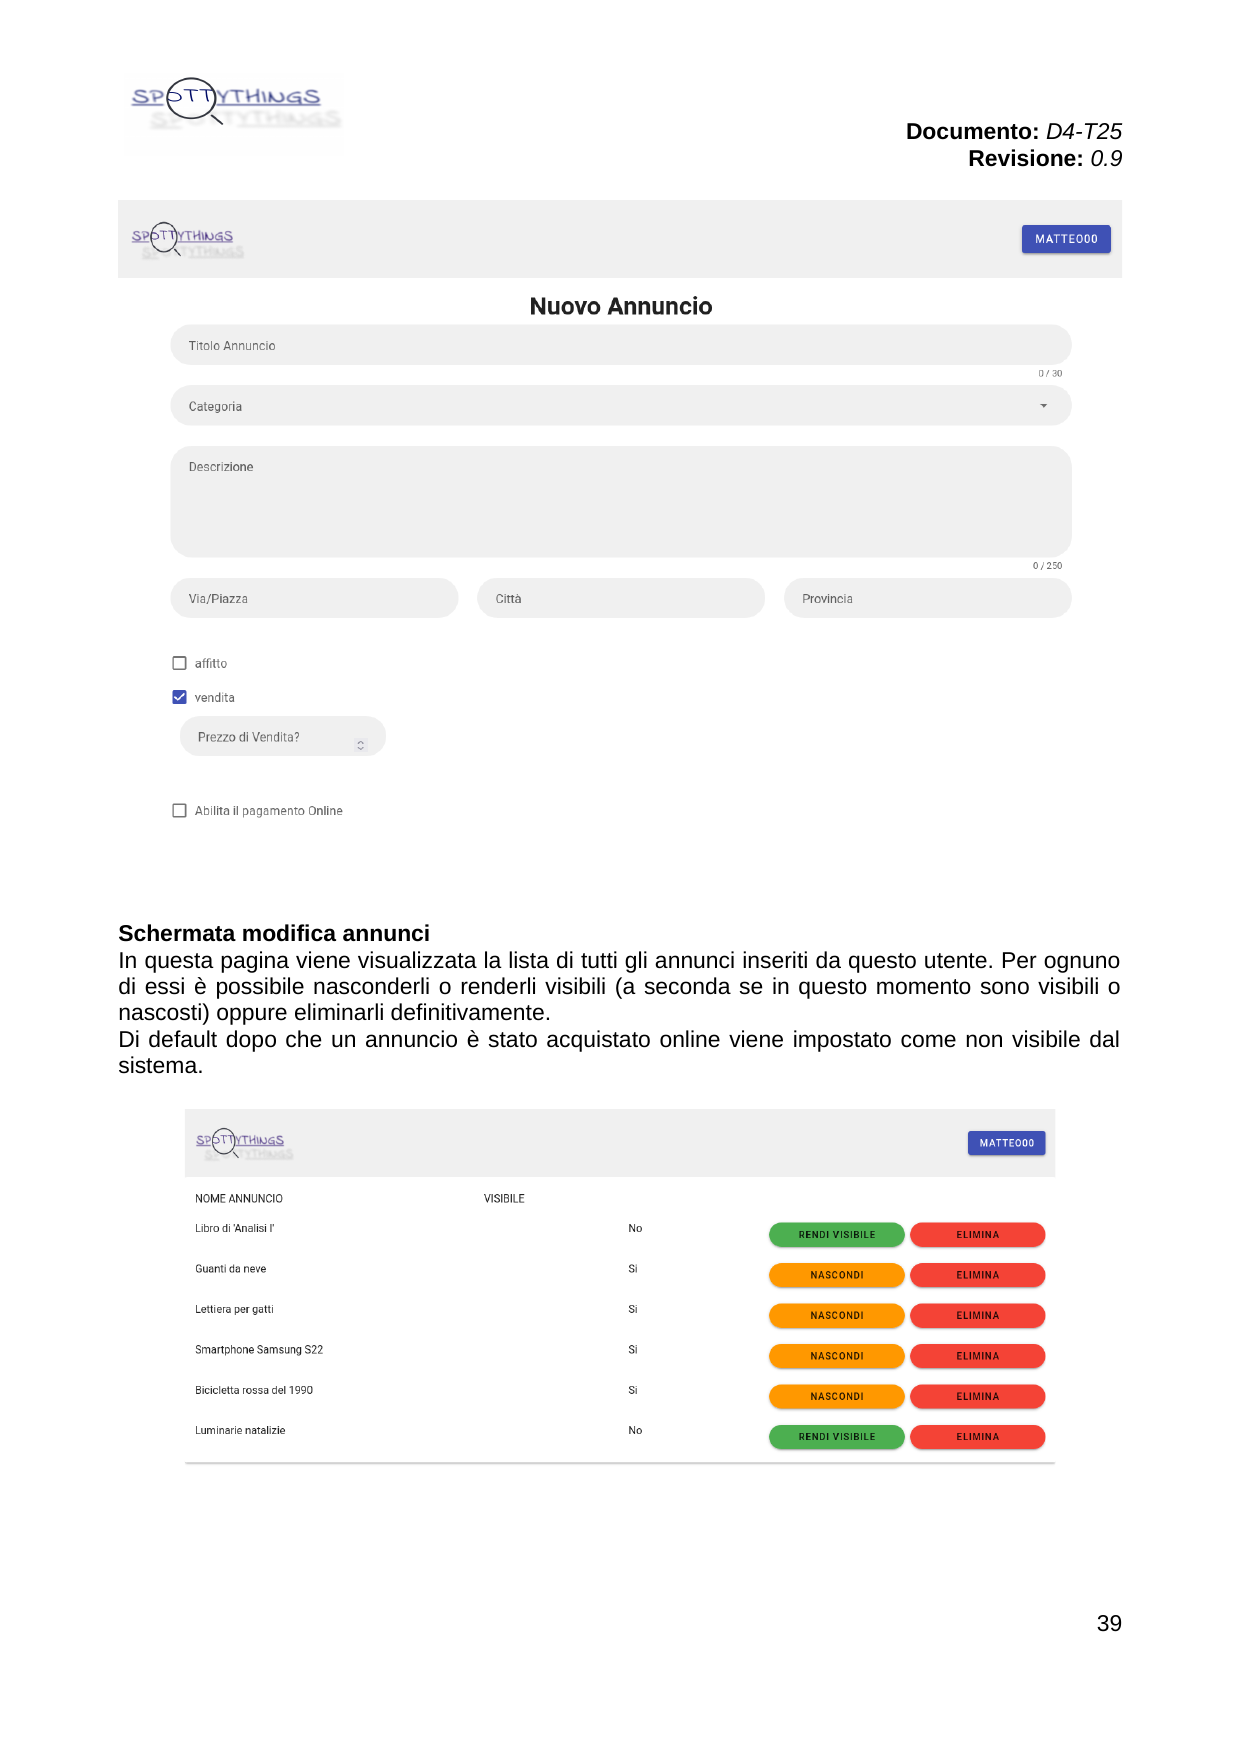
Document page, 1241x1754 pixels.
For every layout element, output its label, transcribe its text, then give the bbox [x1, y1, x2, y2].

picture [123, 73, 345, 156]
text Schermata modifica annunci [118, 920, 1122, 947]
picture [118, 200, 1123, 894]
picture [184, 1109, 1056, 1531]
text Di default dopo che un annuncio è stato acquistato online viene impostato come non visibile dal sistema. [118, 1026, 1122, 1078]
text In questa pagina viene visualizzata la lista di tutti gli annunci inseriti da questo utente. Per ognuno di essi è possibile nasconderli o renderli visibili (a seconda se in questo momento sono visibili o nascosti) oppure eliminarli definitivamente. [118, 947, 1122, 1026]
